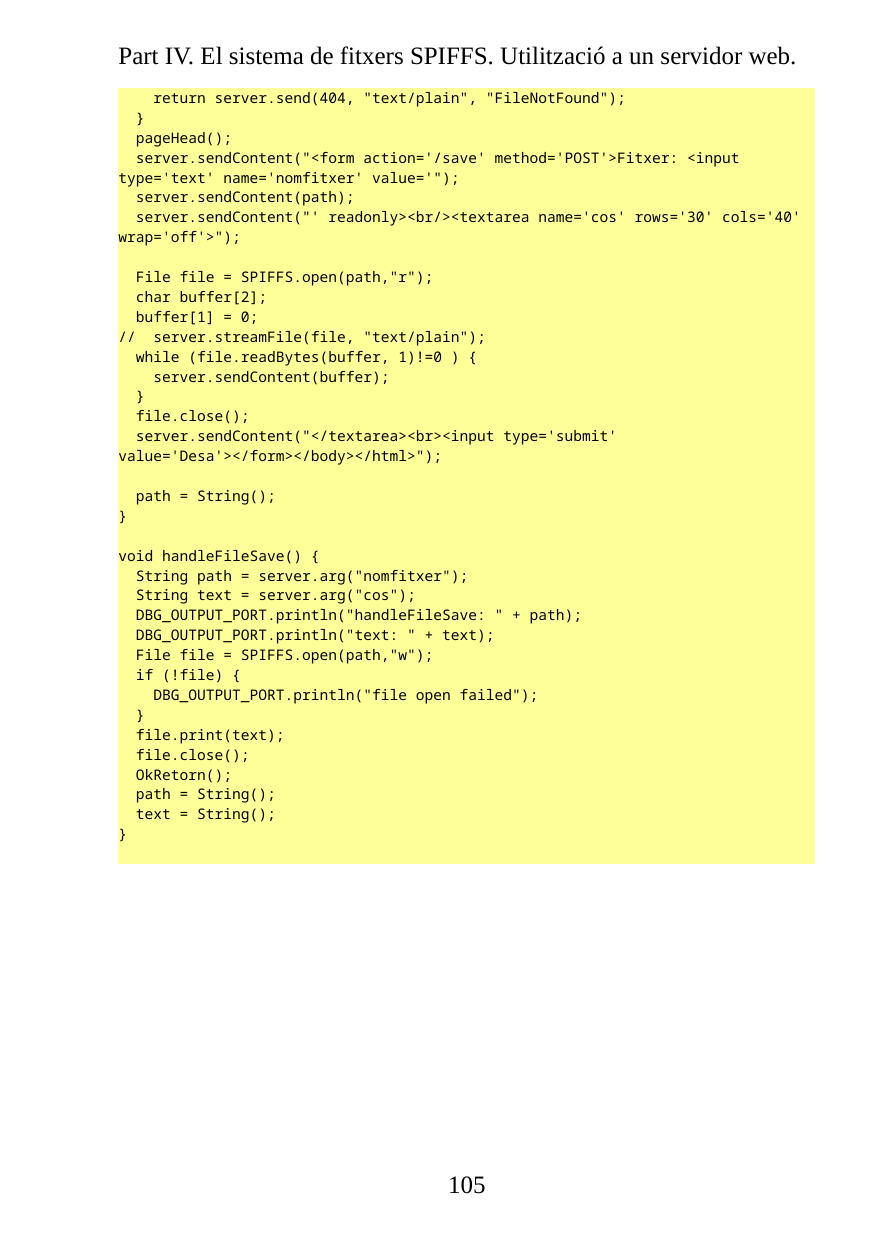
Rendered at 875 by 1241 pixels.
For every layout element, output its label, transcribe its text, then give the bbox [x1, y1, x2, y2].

text } [118, 386, 815, 406]
text buffer[1] = 0; [118, 307, 815, 327]
text return server.send(404, "text/plain", "FileNotFound"); [118, 88, 815, 108]
text DBG_OUTPUT_PORT.println("text: " + text); [118, 625, 815, 645]
text String path = server.arg("nomfitxer"); [118, 565, 815, 585]
text file.close(); [118, 744, 815, 764]
text DBG_OUTPUT_PORT.println("handleFileSave: " + path); [118, 605, 815, 625]
text if (!file) { [118, 665, 815, 685]
text server.sendContent(buffer); [118, 366, 815, 386]
text // server.streamFile(file, "text/plain"); [118, 327, 815, 346]
text String text = server.arg("cos"); [118, 585, 815, 605]
text pageHead(); [118, 128, 815, 147]
text text = String(); [118, 804, 815, 824]
text char buffer[2]; [118, 287, 815, 307]
text } [118, 824, 815, 844]
text file.close(); [118, 406, 815, 426]
text server.sendContent(path); [118, 187, 815, 207]
text path = String(); [118, 784, 815, 804]
text server.sendContent("' readonly><br/><textarea name='cos' rows='30' cols='40' wrap='off'>"); [118, 207, 815, 247]
text OkRetorn(); [118, 764, 815, 784]
text } [118, 704, 815, 724]
text DBG_OUTPUT_PORT.println("file open failed"); [118, 685, 815, 704]
text File file = SPIFFS.open(path,"r"); [118, 267, 815, 287]
text server.sendContent("</textarea><br><input type='submit' value='Desa'></form></body></html>"); [118, 426, 815, 466]
text path = String(); [118, 486, 815, 506]
text } [118, 506, 815, 526]
text } [118, 108, 815, 128]
text while (file.readBytes(buffer, 1)!=0 ) { [118, 346, 815, 366]
text void handleFileSave() { [118, 545, 815, 565]
text File file = SPIFFS.open(path,"w"); [118, 645, 815, 665]
text file.print(text); [118, 724, 815, 744]
text server.sendContent("<form action='/save' method='POST'>Fitxer: <input type='text' name='nomfitxer' value='"); [118, 147, 815, 187]
